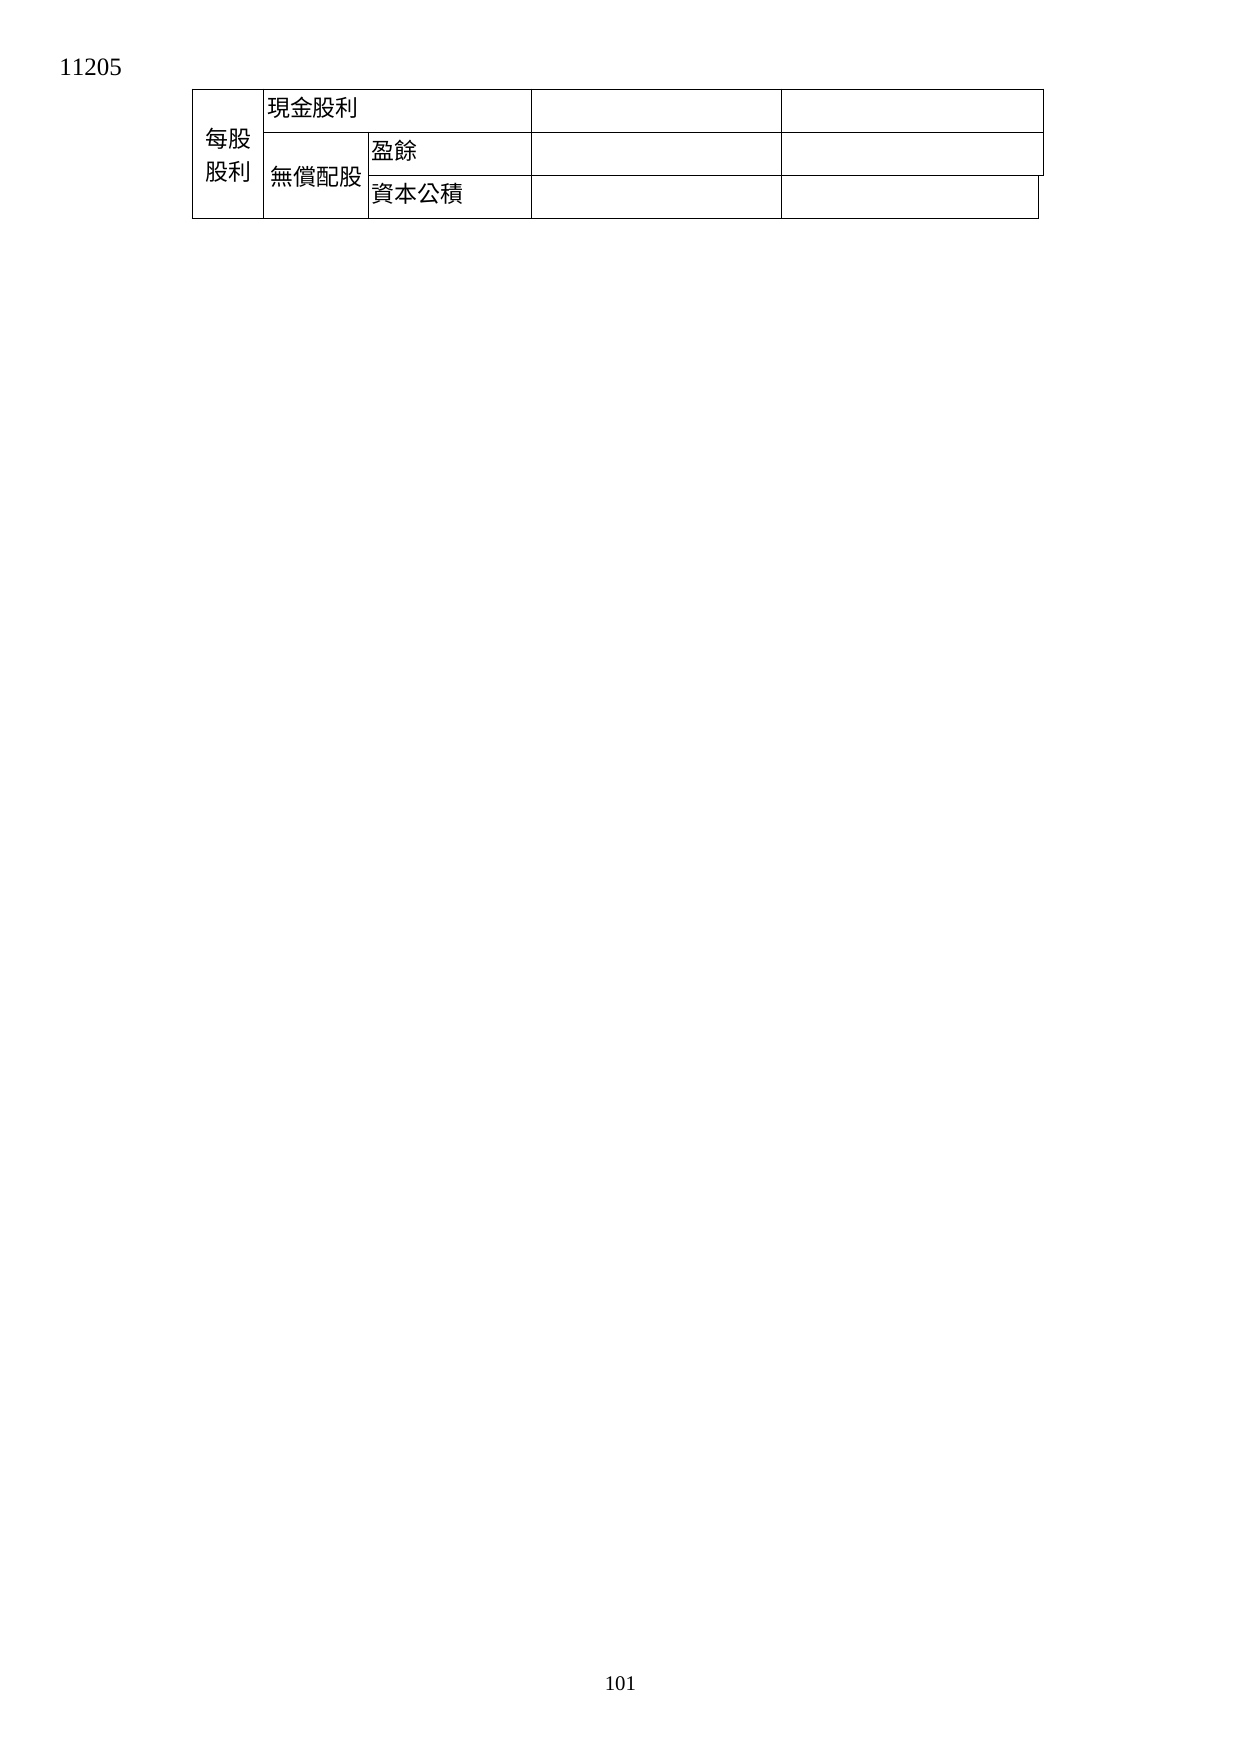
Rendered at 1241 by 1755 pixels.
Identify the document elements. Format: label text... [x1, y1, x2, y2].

table_cell 每股股利 [193, 90, 263, 218]
table_cell 無償配股 [264, 133, 368, 218]
table_cell [782, 90, 1043, 132]
table_cell 現金股利 [264, 90, 531, 132]
table_cell [1043, 175, 1048, 218]
table_cell [782, 176, 1038, 218]
table_cell [1039, 176, 1043, 218]
table_cell 盈餘 [369, 133, 531, 175]
table_cell [532, 133, 781, 175]
table_cell [532, 176, 781, 218]
table_cell [1044, 132, 1048, 175]
table_cell [782, 133, 1043, 175]
table_cell [532, 90, 781, 132]
table_cell [1044, 89, 1048, 132]
table_cell 資本公積 [369, 176, 531, 218]
